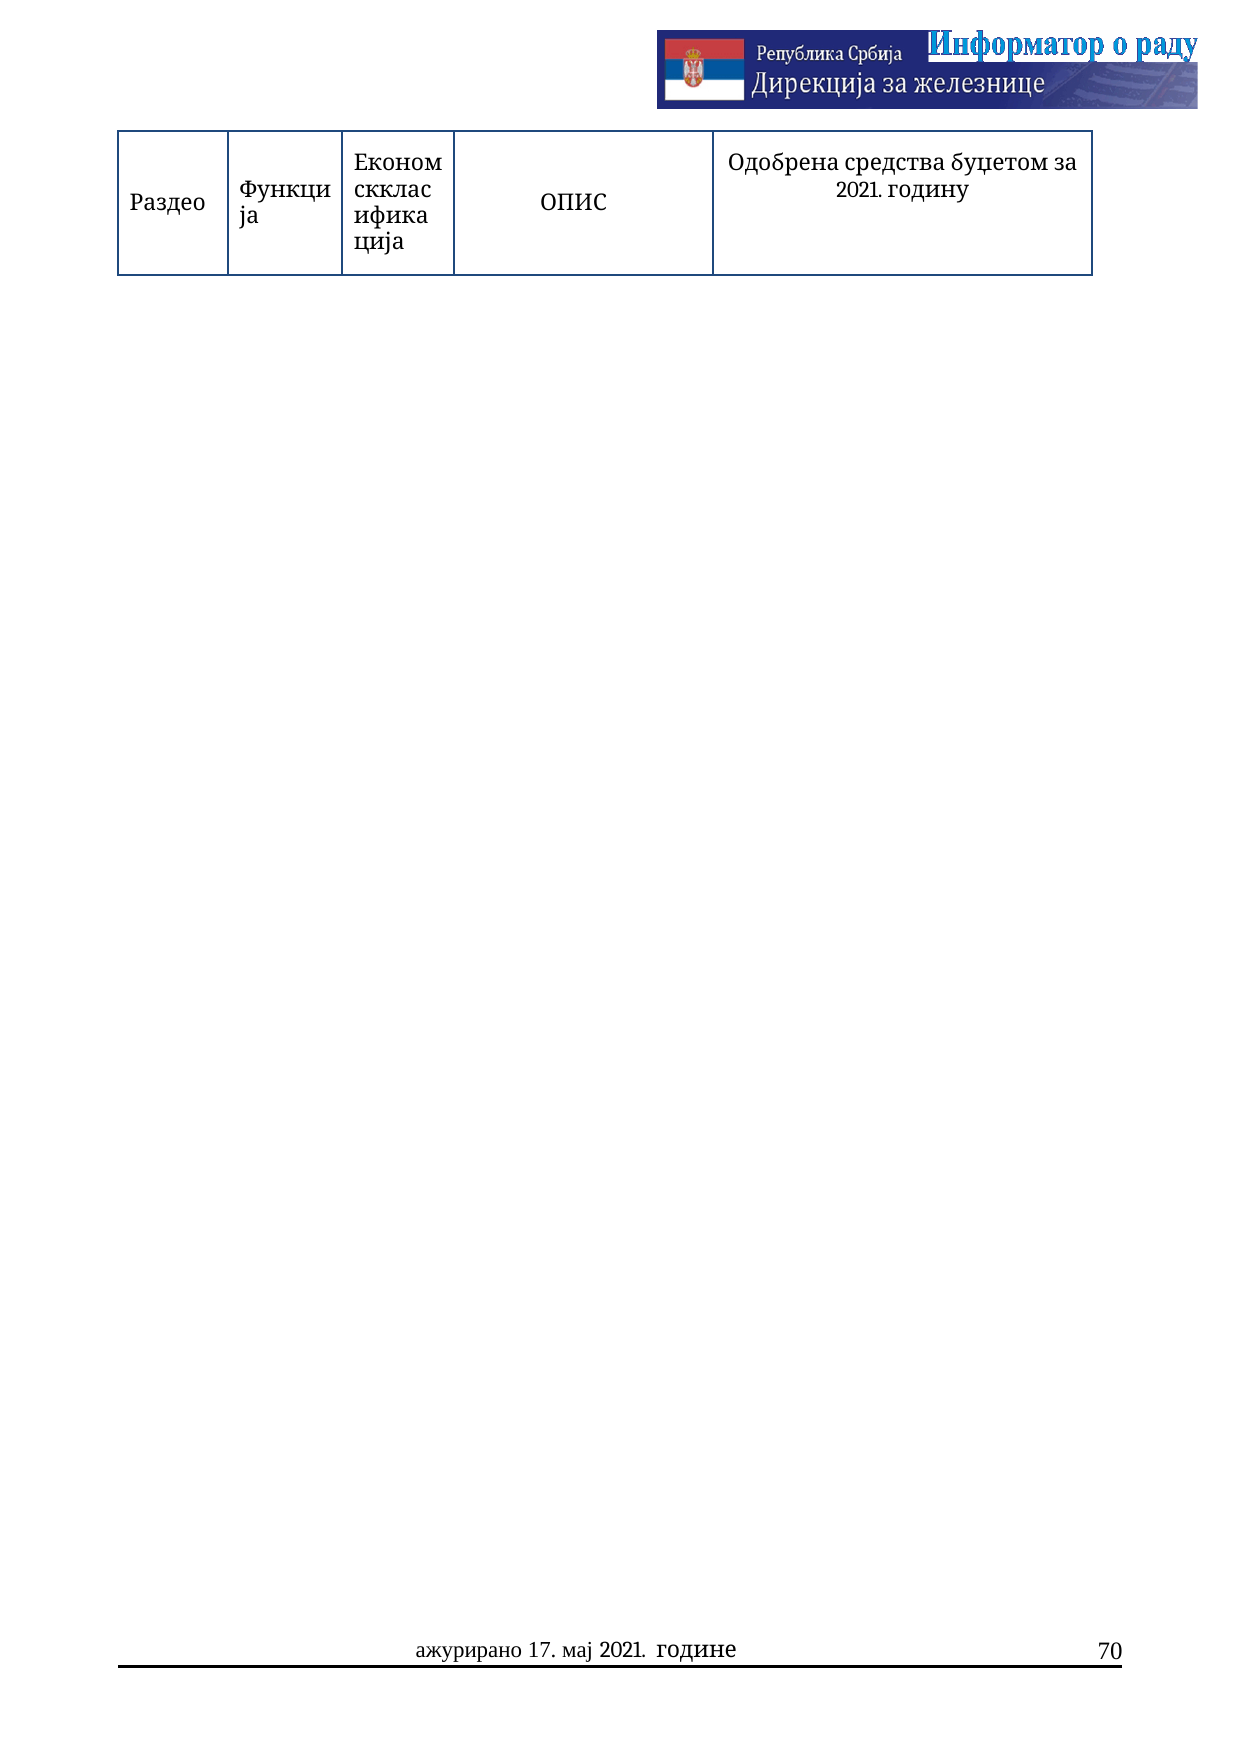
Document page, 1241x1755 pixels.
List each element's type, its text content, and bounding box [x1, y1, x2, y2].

table_header Функција [229, 132, 341, 273]
table_header Одобрена средства буџетом за 2021. годину [714, 132, 1091, 273]
table_header Раздео [119, 132, 227, 273]
table_header Економсккласификација [343, 132, 453, 273]
table_header ОПИС [455, 132, 712, 273]
